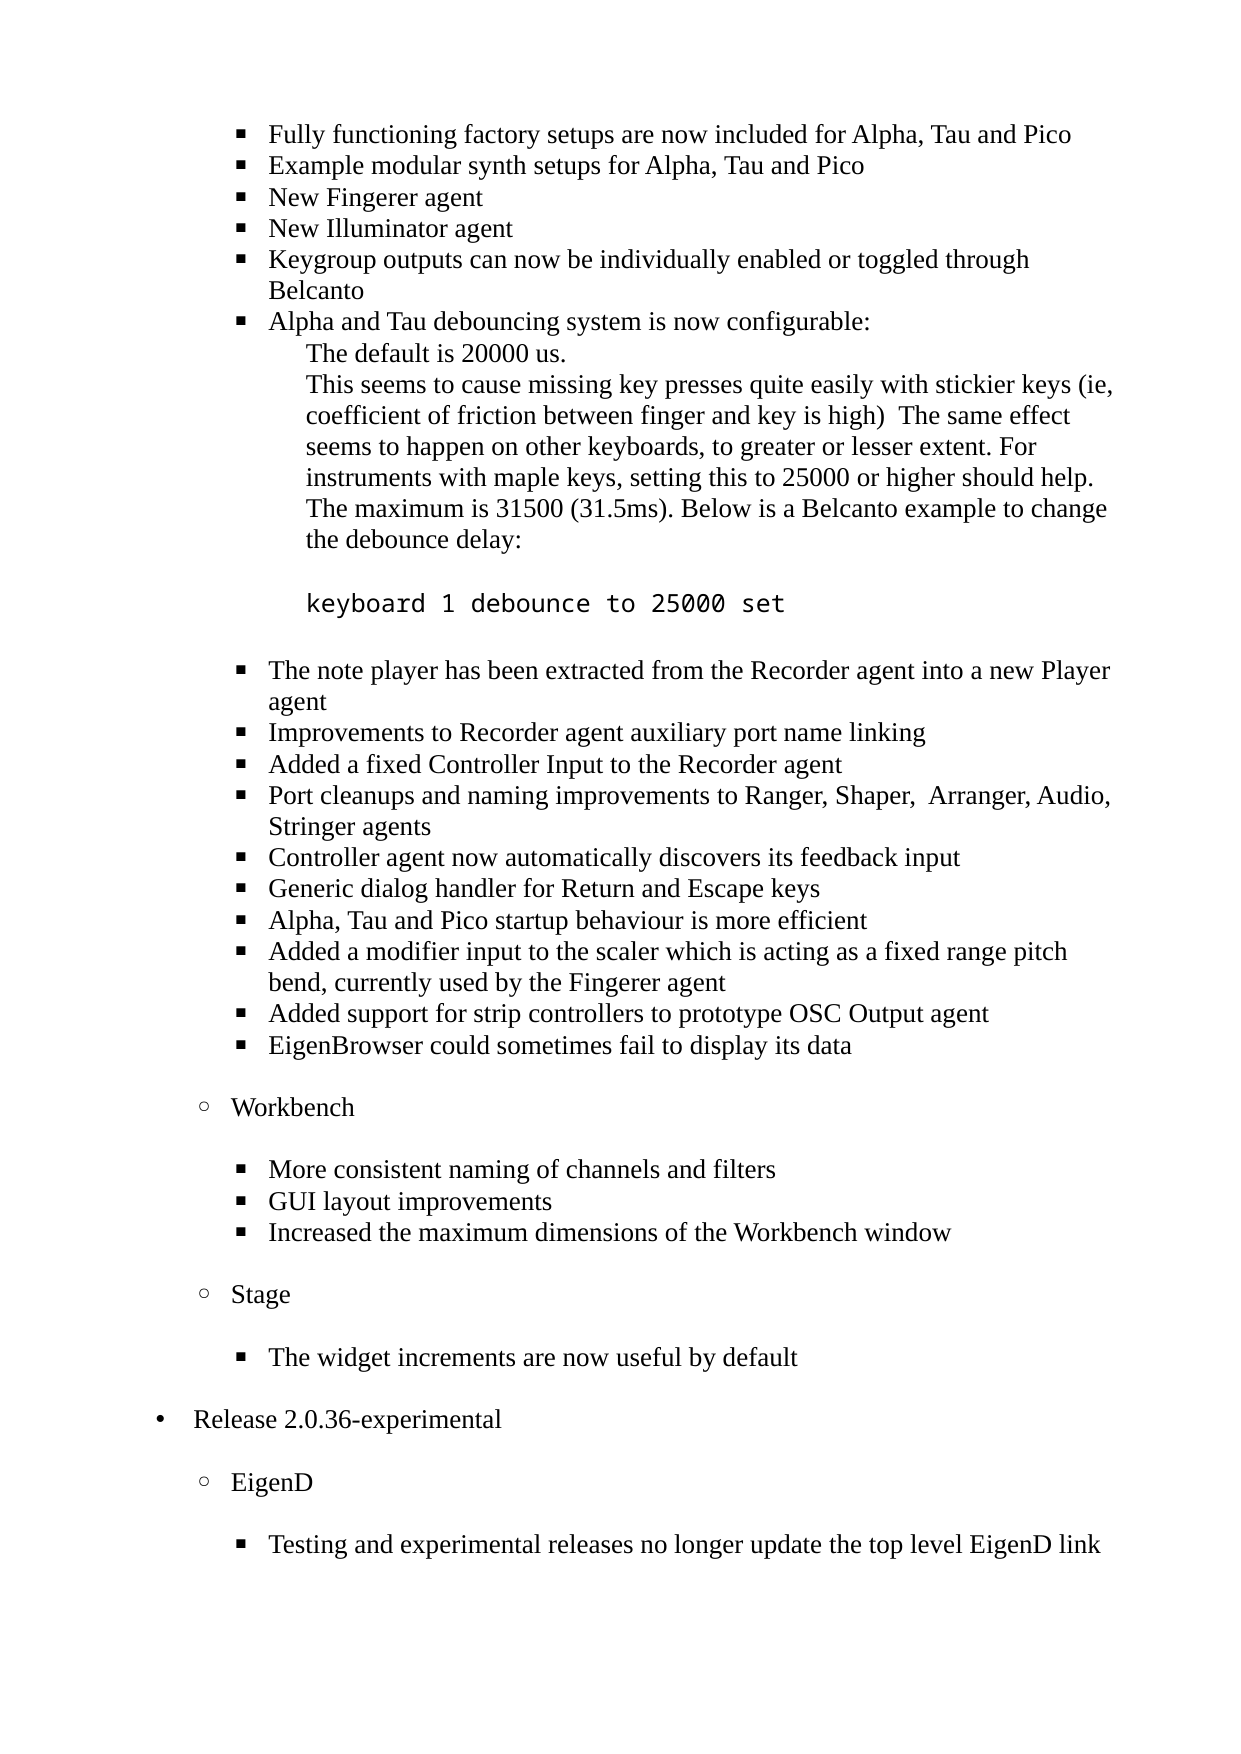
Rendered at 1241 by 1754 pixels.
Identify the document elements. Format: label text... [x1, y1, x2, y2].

list Fully functioning factory setups are now included for Alpha, Tau and Pico [231, 118, 1122, 149]
list Increased the maximum dimensions of the Workbench window [231, 1216, 1122, 1247]
list Release 2.0.36-experimental [156, 1403, 1122, 1434]
list Improvements to Recorder agent auxiliary port name linking [231, 716, 1122, 748]
list Generic dialog handler for Return and Escape keys [231, 873, 1122, 904]
list Added support for strip controllers to prototype OSC Output agent [231, 997, 1122, 1029]
list The widget increments are now useful by default [231, 1341, 1122, 1372]
list The default is 20000 us. This seems to cause missing key presses quite easily with stickier keys (ie, coefficient of friction between finger and key is high) The same effect seems to happen on other keyboards, to greater or lesser extent. For instruments with maple keys, setting this to 25000 or higher should help. The maximum is 31500 (31.5ms). Below is a Belcanto example to change the debounce delay: [268, 337, 1122, 555]
list Workbench [193, 1091, 1122, 1122]
list The note player has been extracted from the Recorder agent into a new Player agent [231, 654, 1122, 716]
list Controller agent now automatically discovers its feedback input [231, 841, 1122, 873]
list Keygroup outputs can now be individually enabled or toggled through Belcanto [231, 243, 1122, 306]
list Added a modifier input to the scaler which is acting as a fixed range pitch bend, currently used by the Fingerer agent [231, 935, 1122, 997]
list Example modular synth setups for Alpha, Tau and Pico [231, 149, 1122, 181]
list Alpha, Tau and Pico startup behaviour is more efficient [231, 904, 1122, 935]
list EigenBrowser could sometimes fail to display its data [231, 1029, 1122, 1060]
list EigenD [193, 1466, 1122, 1497]
list New Fingerer agent [231, 181, 1122, 212]
list keyboard 1 debounce to 25000 set [268, 586, 1122, 620]
list GUI layout improvements [231, 1185, 1122, 1216]
list New Illuminator agent [231, 212, 1122, 243]
list Stage [193, 1278, 1122, 1310]
list Alpha and Tau debouncing system is now configurable: [231, 306, 1122, 337]
list Port cleanups and naming improvements to Ranger, Shaper, Arranger, Audio, Stringer agents [231, 779, 1122, 841]
list Added a fixed Controller Input to the Recorder agent [231, 748, 1122, 779]
list More consistent naming of channels and filters [231, 1153, 1122, 1185]
list Testing and experimental releases no longer update the top level EigenD link [231, 1528, 1122, 1559]
